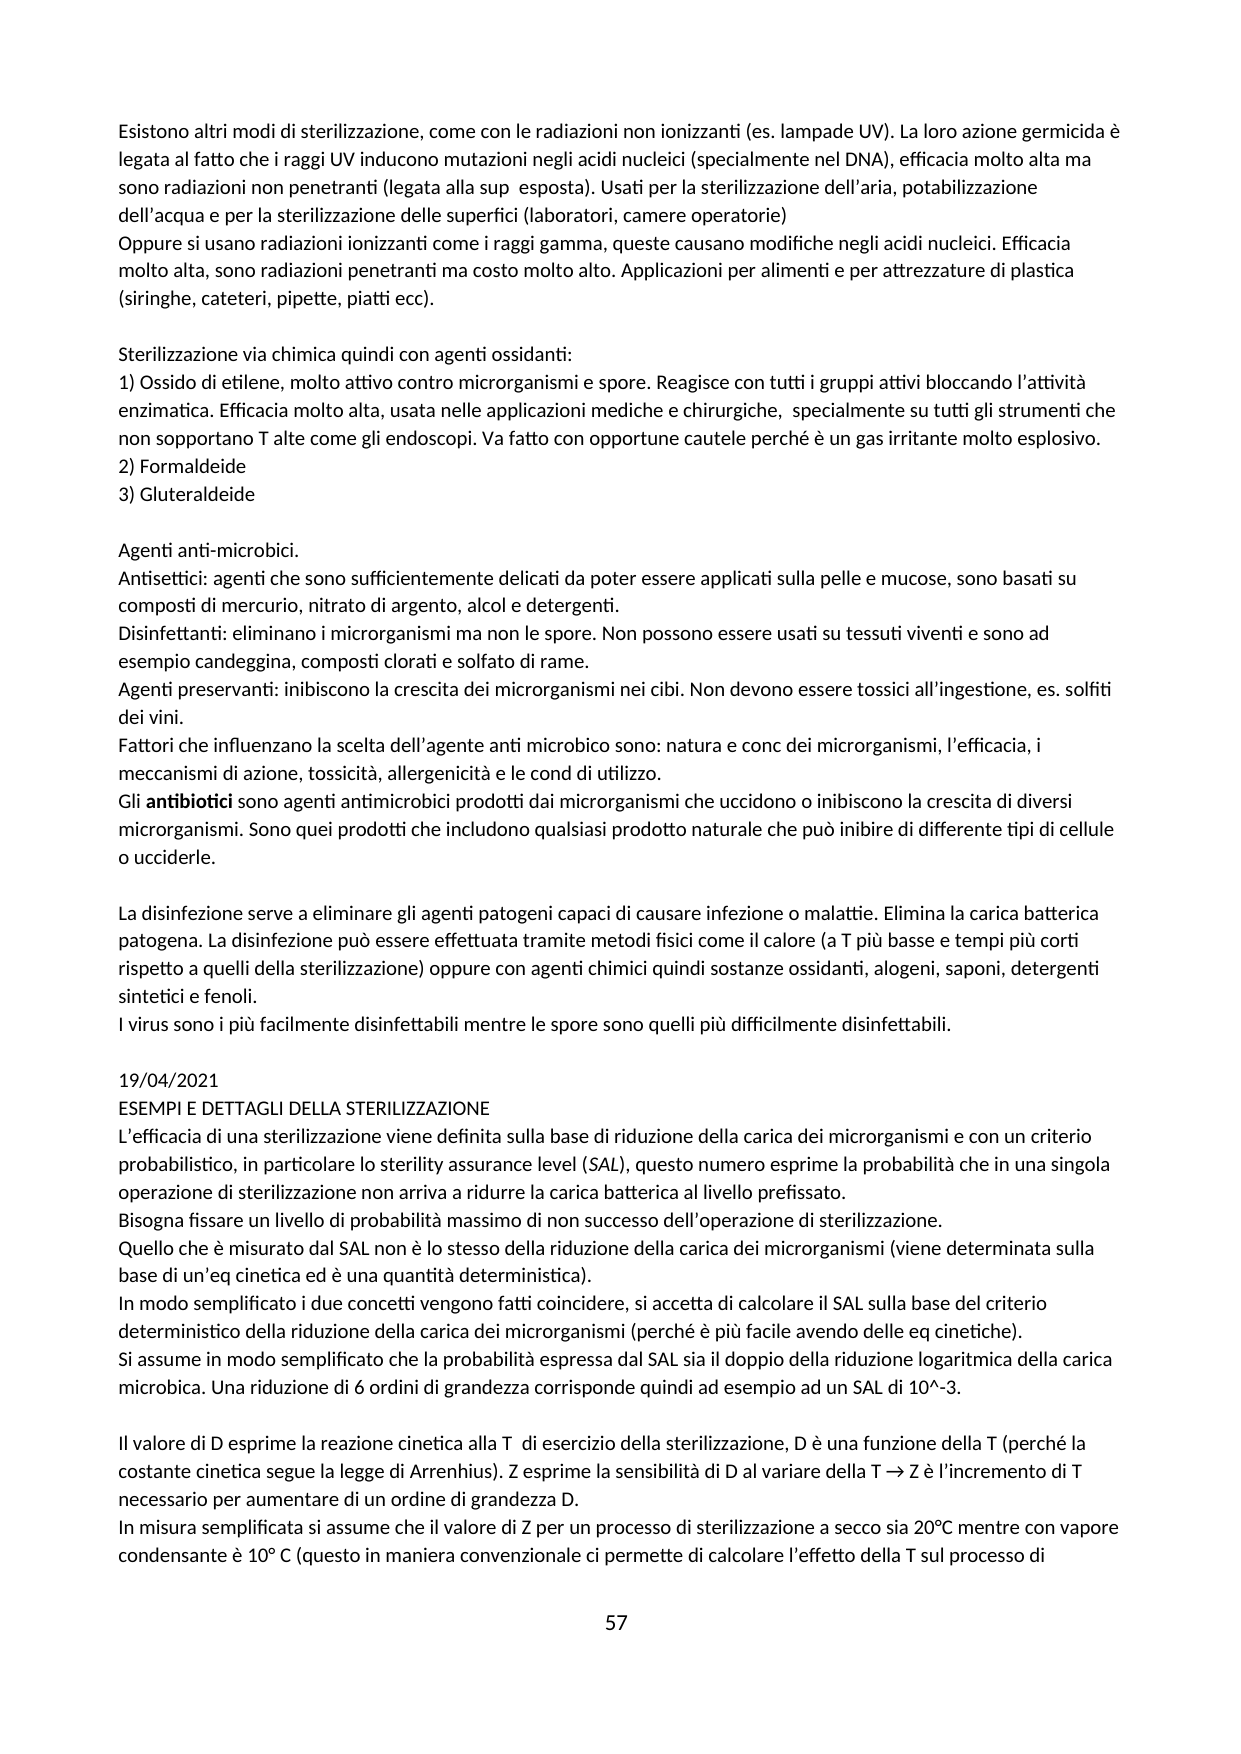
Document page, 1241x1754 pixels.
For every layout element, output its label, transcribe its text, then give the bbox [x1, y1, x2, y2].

text Disinfettanti: eliminano i microrganismi ma non le spore. Non possono essere usati su tessuti viventi e sono ad esempio candeggina, composti clorati e solfato di rame. Agenti preservanti: inibiscono la crescita dei microrganismi nei cibi. Non devono essere tossici all’ingestione, es. solfiti dei vini. Fattori che influenzano la scelta dell’agente anti microbico sono: natura e conc dei microrganismi, l’efficacia, i meccanismi di azione, tossicità, allergenicità e le cond di utilizzo. Gli antibiotici sono agenti antimicrobici prodotti dai microrganismi che uccidono o inibiscono la crescita di diversi microrganismi. Sono quei prodotti che includono qualsiasi prodotto naturale che può inibire di differente tipi di cellule o ucciderle. La disinfezione serve a eliminare gli agenti patogeni capaci di causare infezione o malattie. Elimina la carica batterica patogena. La disinfezione può essere effettuata tramite metodi fisici come il calore (a T più basse e tempi più corti rispetto a quelli della sterilizzazione) oppure con agenti chimici quindi sostanze ossidanti, alogeni, saponi, detergenti sintetici e fenoli. I virus sono i più facilmente disinfettabili mentre le spore sono quelli più difficilmente disinfettabili. 19/04/2021 ESEMPI E DETTAGLI DELLA STERILIZZAZIONE L’efficacia di una sterilizzazione viene definita sulla base di riduzione della carica dei microrganismi e con un criterio probabilistico, in particolare lo sterility assurance level (SAL), questo numero esprime la probabilità che in una singola operazione di sterilizzazione non arriva a ridurre la carica batterica al livello prefissato. Bisogna fissare un livello di probabilità massimo di non successo dell’operazione di sterilizzazione. Quello che è misurato dal SAL non è lo stesso della riduzione della carica dei microrganismi (viene determinata sulla base di un’eq cinetica ed è una quantità deterministica). In modo semplificato i due concetti vengono fatti coincidere, si accetta di calcolare il SAL sulla base del criterio deterministico della riduzione della carica dei microrganismi (perché è più facile avendo delle eq cinetiche). Si assume in modo semplificato che la probabilità espressa dal SAL sia il doppio della riduzione logaritmica della carica microbica. Una riduzione di 6 ordini di grandezza corrisponde quindi ad esempio ad un SAL di 10^-3. Il valore di D esprime la reazione cinetica alla T di esercizio della sterilizzazione, D è una funzione della T (perché la costante cinetica segue la legge di Arrenhius). Z esprime la sensibilità di D al variare della T → Z è l’incremento di T necessario per aumentare di un ordine di grandezza D. In misura semplificata si assume che il valore di Z per un processo di sterilizzazione a secco sia 20°C mentre con vapore condensante è 10° C (questo in maniera convenzionale ci permette di calcolare l’effetto della T sul processo di [118, 621, 1124, 1567]
text Antisettici: agenti che sono sufficientemente delicati da poter essere applicati sulla pelle e mucose, sono basati su composti di mercurio, nitrato di argento, alcol e detergenti. [118, 565, 1124, 618]
text Esistono altri modi di sterilizzazione, come con le radiazioni non ionizzanti (es. lampade UV). La loro azione germicida è legata al fatto che i raggi UV inducono mutazioni negli acidi nucleici (specialmente nel DNA), efficacia molto alta ma sono radiazioni non penetranti (legata alla sup esposta). Usati per la sterilizzazione dell’aria, potabilizzazione dell’acqua e per la sterilizzazione delle superfici (laboratori, camere operatorie) Oppure si usano radiazioni ionizzanti come i raggi gamma, queste causano modifiche negli acidi nucleici. Efficacia molto alta, sono radiazioni penetranti ma costo molto alto. Applicazioni per alimenti e per attrezzature di plastica (siringhe, cateteri, pipette, piatti ecc). Sterilizzazione via chimica quindi con agenti ossidanti: 1) Ossido di etilene, molto attivo contro microrganismi e spore. Reagisce con tutti i gruppi attivi bloccando l’attività enzimatica. Efficacia molto alta, usata nelle applicazioni mediche e chirurgiche, specialmente su tutti gli strumenti che non sopportano T alte come gli endoscopi. Va fatto con opportune cautele perché è un gas irritante molto esplosivo. 2) Formaldeide 3) Gluteraldeide Agenti anti-microbici. [118, 118, 1124, 562]
